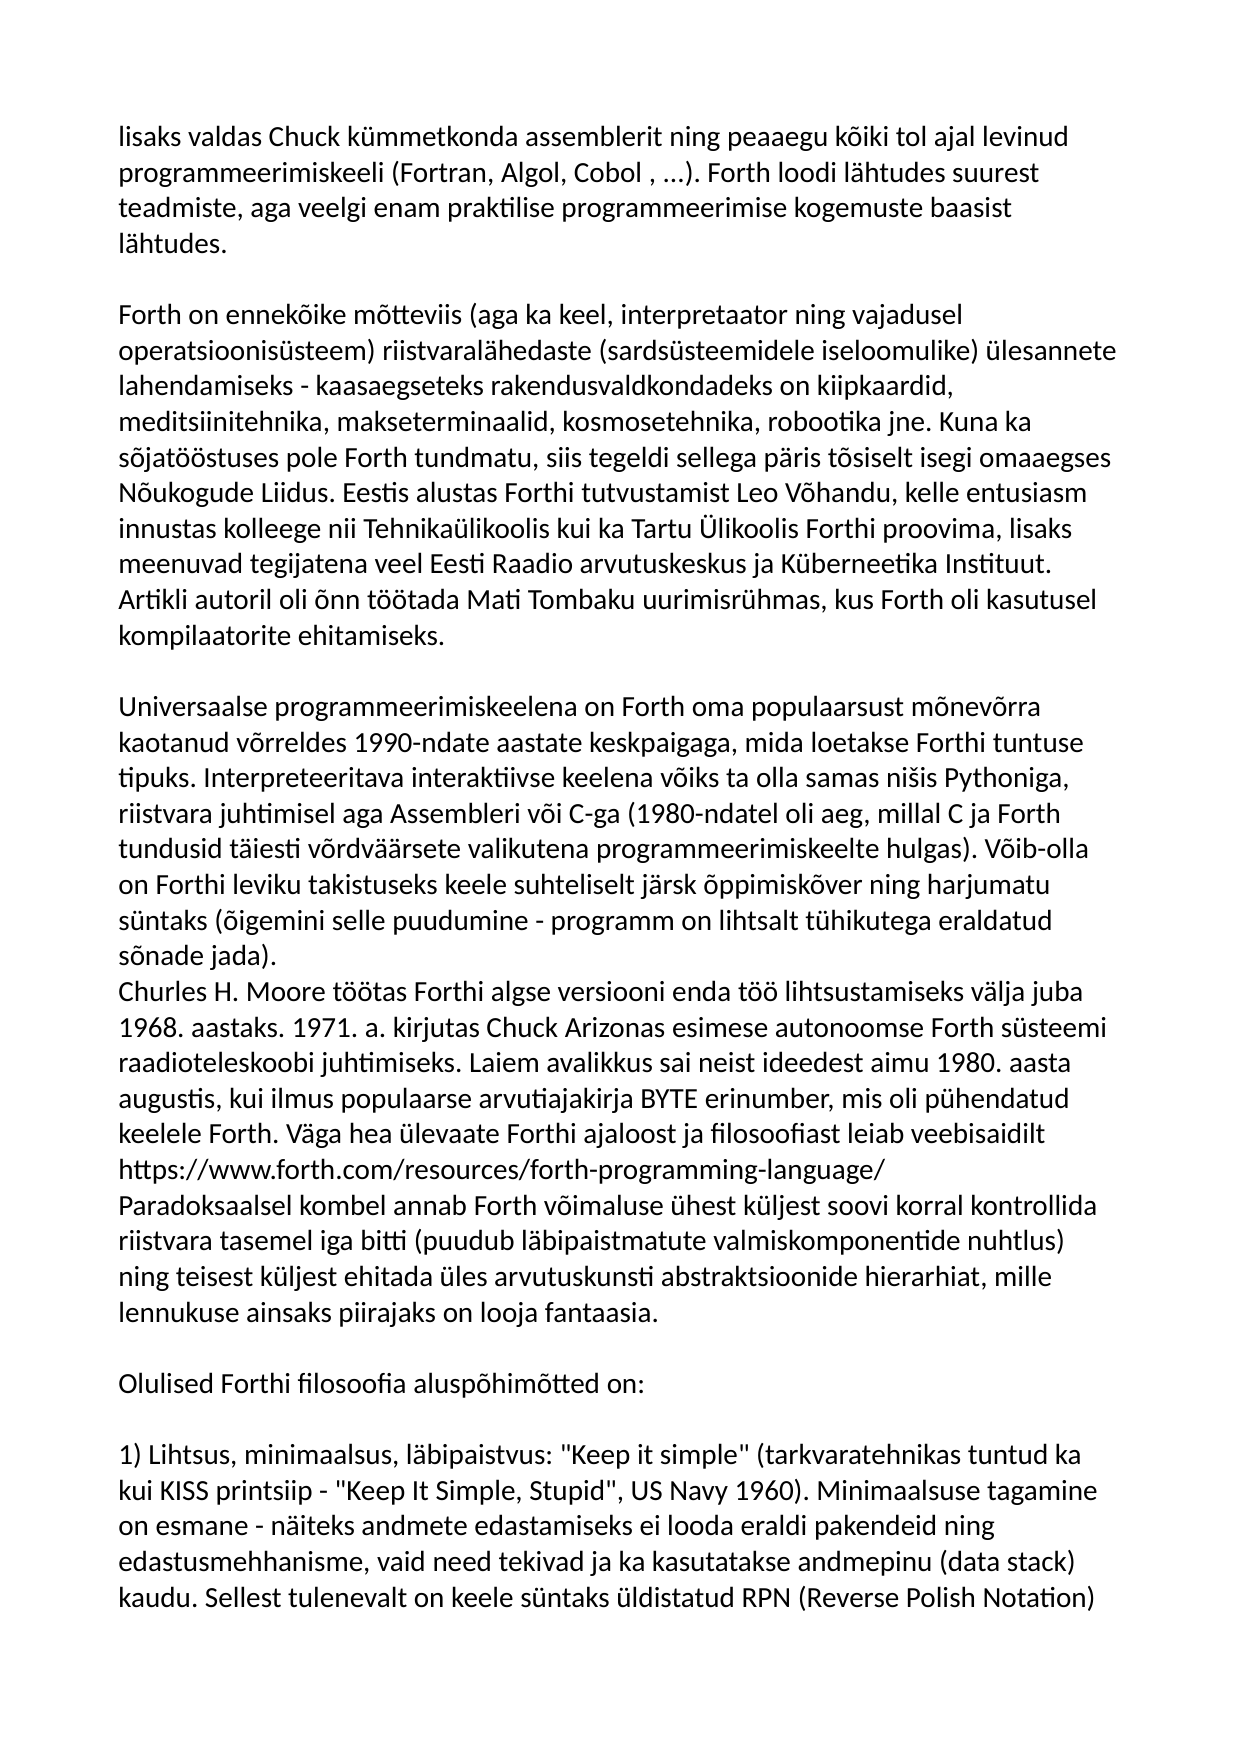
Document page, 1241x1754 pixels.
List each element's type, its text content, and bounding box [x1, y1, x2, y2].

text Universaalse programmeerimiskeelena on Forth oma populaarsust mõnevõrra kaotanud võrreldes 1990-ndate aastate keskpaigaga, mida loetakse Forthi tuntuse tipuks. Interpreteeritava interaktiivse keelena võiks ta olla samas nišis Pythoniga, riistvara juhtimisel aga Assembleri või C-ga (1980-ndatel oli aeg, millal C ja Forth tundusid täiesti võrdväärsete valikutena programmeerimiskeelte hulgas). Võib-olla on Forthi leviku takistuseks keele suhteliselt järsk õppimiskõver ning harjumatu süntaks (õigemini selle puudumine - programm on lihtsalt tühikutega eraldatud sõnade jada). [118, 688, 1122, 973]
text lisaks valdas Chuck kümmetkonda assemblerit ning peaaegu kõiki tol ajal levinud programmeerimiskeeli (Fortran, Algol, Cobol , ...). Forth loodi lähtudes suurest teadmiste, aga veelgi enam praktilise programmeerimise kogemuste baasist lähtudes. [118, 118, 1122, 261]
text Olulised Forthi filosoofia aluspõhimõtted on: [118, 1365, 1122, 1401]
text Forth on ennekõike mõtteviis (aga ka keel, interpretaator ning vajadusel operatsioonisüsteem) riistvaralähedaste (sardsüsteemidele iseloomulike) ülesannete lahendamiseks - kaasaegseteks rakendusvaldkondadeks on kiipkaardid, meditsiinitehnika, makseterminaalid, kosmosetehnika, robootika jne. Kuna ka sõjatööstuses pole Forth tundmatu, siis tegeldi sellega päris tõsiselt isegi omaaegses Nõukogude Liidus. Eestis alustas Forthi tutvustamist Leo Võhandu, kelle entusiasm innustas kolleege nii Tehnikaülikoolis kui ka Tartu Ülikoolis Forthi proovima, lisaks meenuvad tegijatena veel Eesti Raadio arvutuskeskus ja Küberneetika Instituut. Artikli autoril oli õnn töötada Mati Tombaku uurimisrühmas, kus Forth oli kasutusel kompilaatorite ehitamiseks. [118, 296, 1122, 652]
text 1) Lihtsus, minimaalsus, läbipaistvus: "Keep it simple" (tarkvaratehnikas tuntud ka kui KISS printsiip - "Keep It Simple, Stupid", US Navy 1960). Minimaalsuse tagamine on esmane - näiteks andmete edastamiseks ei looda eraldi pakendeid ning edastusmehhanisme, vaid need tekivad ja ka kasutatakse andmepinu (data stack) kaudu. Sellest tulenevalt on keele süntaks üldistatud RPN (Reverse Polish Notation) [118, 1436, 1122, 1614]
text Paradoksaalsel kombel annab Forth võimaluse ühest küljest soovi korral kontrollida riistvara tasemel iga bitti (puudub läbipaistmatute valmiskomponentide nuhtlus) ning teisest küljest ehitada üles arvutuskunsti abstraktsioonide hierarhiat, mille lennukuse ainsaks piirajaks on looja fantaasia. [118, 1187, 1122, 1329]
text Churles H. Moore töötas Forthi algse versiooni enda töö lihtsustamiseks välja juba 1968. aastaks. 1971. a. kirjutas Chuck Arizonas esimese autonoomse Forth süsteemi raadioteleskoobi juhtimiseks. Laiem avalikkus sai neist ideedest aimu 1980. aasta augustis, kui ilmus populaarse arvutiajakirja BYTE erinumber, mis oli pühendatud keelele Forth. Väga hea ülevaate Forthi ajaloost ja filosoofiast leiab veebisaidilt https://www.forth.com/resources/forth-programming-language/ [118, 973, 1122, 1187]
